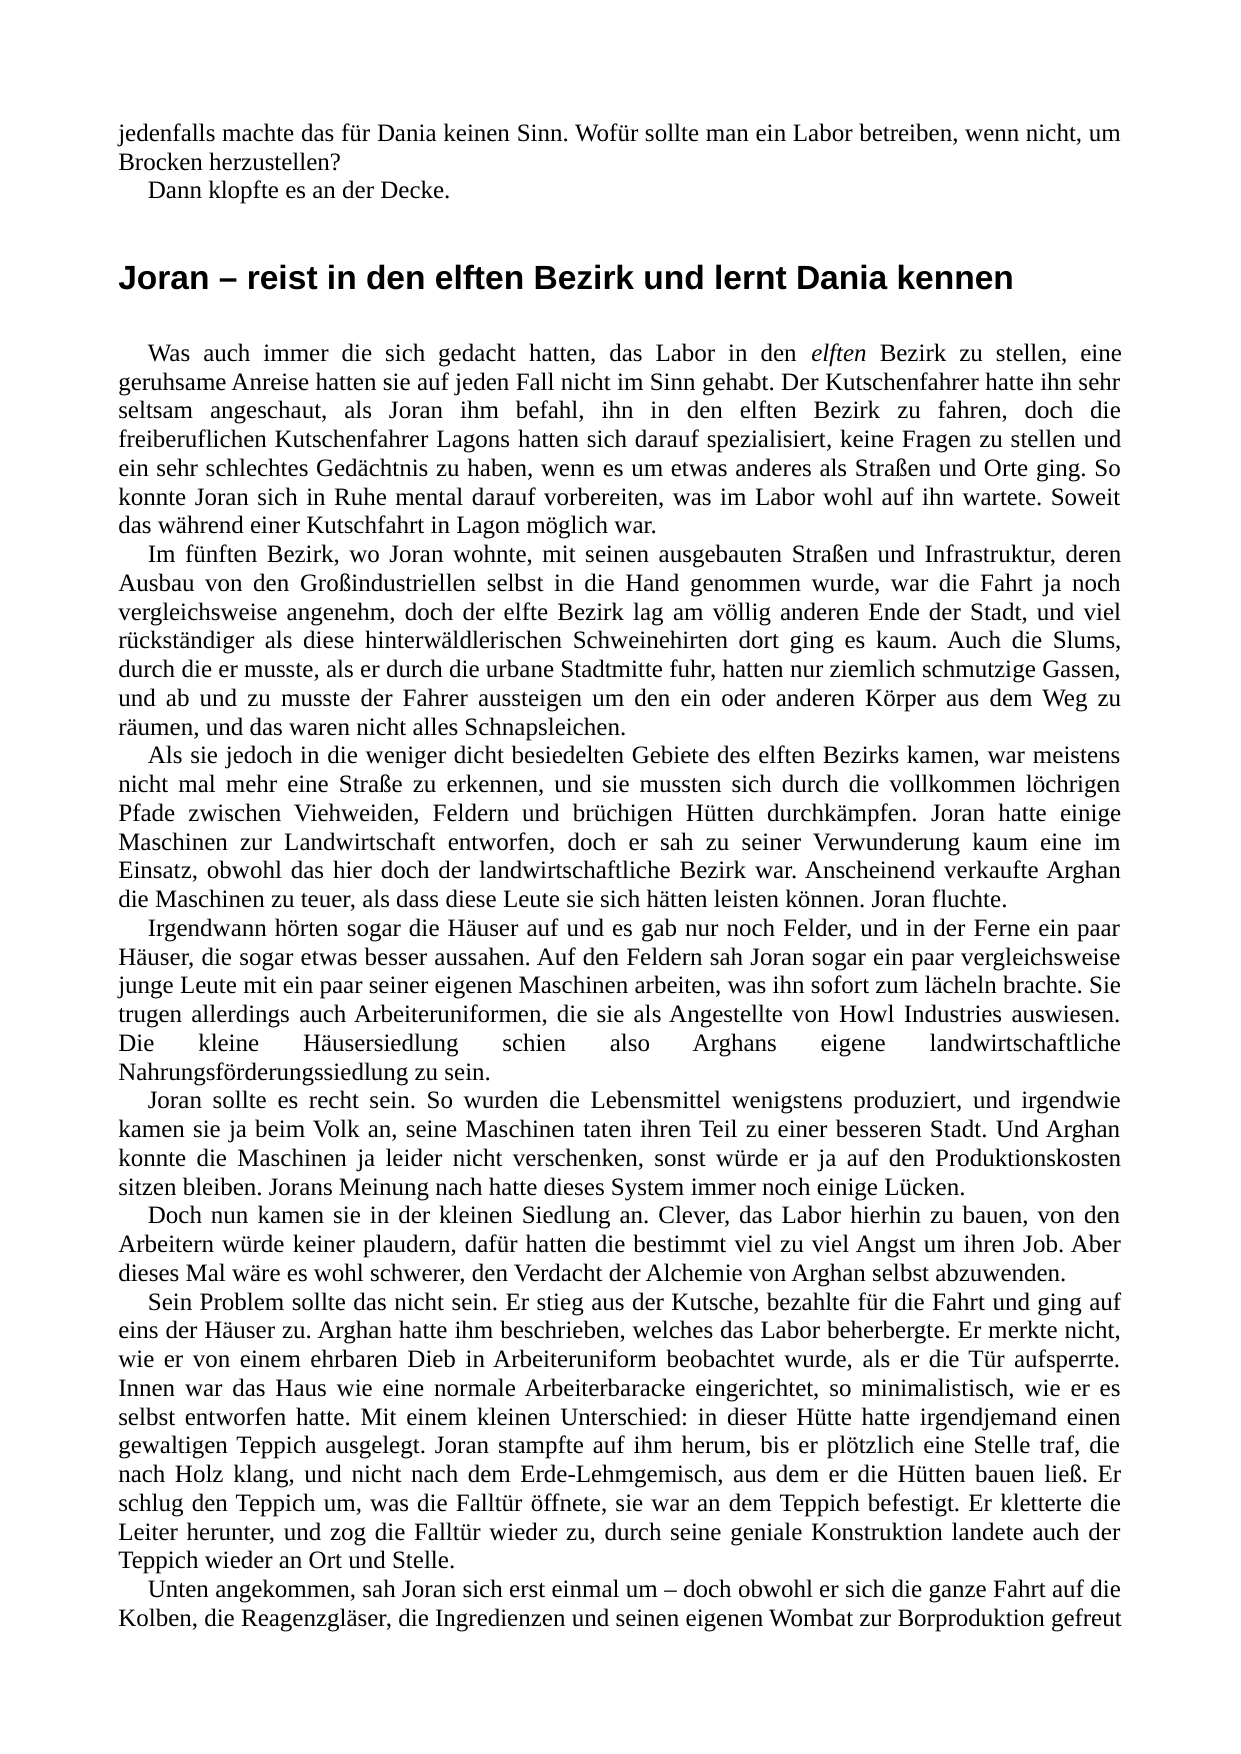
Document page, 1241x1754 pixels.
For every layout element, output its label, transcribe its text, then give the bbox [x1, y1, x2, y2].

text Im fünften Bezirk, wo Joran wohnte, mit seinen ausgebauten Straßen und Infrastruktur, deren Ausbau von den Großindustriellen selbst in die Hand genommen wurde, war die Fahrt ja noch vergleichsweise angenehm, doch der elfte Bezirk lag am völlig anderen Ende der Stadt, und viel rückständiger als diese hinterwäldlerischen Schweinehirten dort ging es kaum. Auch die Slums, durch die er musste, als er durch die urbane Stadtmitte fuhr, hatten nur ziemlich schmutzige Gassen, und ab und zu musste der Fahrer aussteigen um den ein oder anderen Körper aus dem Weg zu räumen, und das waren nicht alles Schnapsleichen. [118, 539, 1122, 741]
text Sein Problem sollte das nicht sein. Er stieg aus der Kutsche, bezahlte für die Fahrt und ging auf eins der Häuser zu. Arghan hatte ihm beschrieben, welches das Labor beherbergte. Er merkte nicht, wie er von einem ehrbaren Dieb in Arbeiteruniform beobachtet wurde, als er die Tür aufsperrte. Innen war das Haus wie eine normale Arbeiterbaracke eingerichtet, so minimalistisch, wie er es selbst entworfen hatte. Mit einem kleinen Unterschied: in dieser Hütte hatte irgendjemand einen gewaltigen Teppich ausgelegt. Joran stampfte auf ihm herum, bis er plötzlich eine Stelle traf, die nach Holz klang, und nicht nach dem Erde-Lehmgemisch, aus dem er die Hütten bauen ließ. Er schlug den Teppich um, was die Falltür öffnete, sie war an dem Teppich befestigt. Er kletterte die Leiter herunter, und zog die Falltür wieder zu, durch seine geniale Konstruktion landete auch der Teppich wieder an Ort und Stelle. [118, 1287, 1122, 1574]
text Als sie jedoch in die weniger dicht besiedelten Gebiete des elften Bezirks kamen, war meistens nicht mal mehr eine Straße zu erkennen, und sie mussten sich durch die vollkommen löchrigen Pfade zwischen Viehweiden, Feldern und brüchigen Hütten durchkämpfen. Joran hatte einige Maschinen zur Landwirtschaft entworfen, doch er sah zu seiner Verwunderung kaum eine im Einsatz, obwohl das hier doch der landwirtschaftliche Bezirk war. Anscheinend verkaufte Arghan die Maschinen zu teuer, als dass diese Leute sie sich hätten leisten können. Joran fluchte. [118, 741, 1122, 913]
text Doch nun kamen sie in der kleinen Siedlung an. Clever, das Labor hierhin zu bauen, von den Arbeitern würde keiner plaudern, dafür hatten die bestimmt viel zu viel Angst um ihren Job. Aber dieses Mal wäre es wohl schwerer, den Verdacht der Alchemie von Arghan selbst abzuwenden. [118, 1201, 1122, 1287]
text Irgendwann hörten sogar die Häuser auf und es gab nur noch Felder, und in der Ferne ein paar Häuser, die sogar etwas besser aussahen. Auf den Feldern sah Joran sogar ein paar vergleichsweise junge Leute mit ein paar seiner eigenen Maschinen arbeiten, was ihn sofort zum lächeln brachte. Sie trugen allerdings auch Arbeiteruniformen, die sie als Angestellte von Howl Industries auswiesen. Die kleine Häusersiedlung schien also Arghans eigene landwirtschaftliche Nahrungsförderungssiedlung zu sein. [118, 913, 1122, 1086]
text jedenfalls machte das für Dania keinen Sinn. Wofür sollte man ein Labor betreiben, wenn nicht, um Brocken herzustellen? [118, 118, 1122, 176]
text Joran sollte es recht sein. So wurden die Lebensmittel wenigstens produziert, und irgendwie kamen sie ja beim Volk an, seine Maschinen taten ihren Teil zu einer besseren Stadt. Und Arghan konnte die Maschinen ja leider nicht verschenken, sonst würde er ja auf den Produktionskosten sitzen bleiben. Jorans Meinung nach hatte dieses System immer noch einige Lücken. [118, 1086, 1122, 1201]
subtitle Joran – reist in den elften Bezirk und lernt Dania kennen [118, 258, 1122, 297]
text Was auch immer die sich gedacht hatten, das Labor in den elften Bezirk zu stellen, eine geruhsame Anreise hatten sie auf jeden Fall nicht im Sinn gehabt. Der Kutschenfahrer hatte ihn sehr seltsam angeschaut, als Joran ihm befahl, ihn in den elften Bezirk zu fahren, doch die freiberuflichen Kutschenfahrer Lagons hatten sich darauf spezialisiert, keine Fragen zu stellen und ein sehr schlechtes Gedächtnis zu haben, wenn es um etwas anderes als Straßen und Orte ging. So konnte Joran sich in Ruhe mental darauf vorbereiten, was im Labor wohl auf ihn wartete. Soweit das während einer Kutschfahrt in Lagon möglich war. [118, 338, 1122, 539]
text Dann klopfte es an der Decke. [118, 176, 1122, 204]
text Unten angekommen, sah Joran sich erst einmal um – doch obwohl er sich die ganze Fahrt auf die Kolben, die Reagenzgläser, die Ingredienzen und seinen eigenen Wombat zur Borproduktion gefreut [118, 1574, 1122, 1632]
